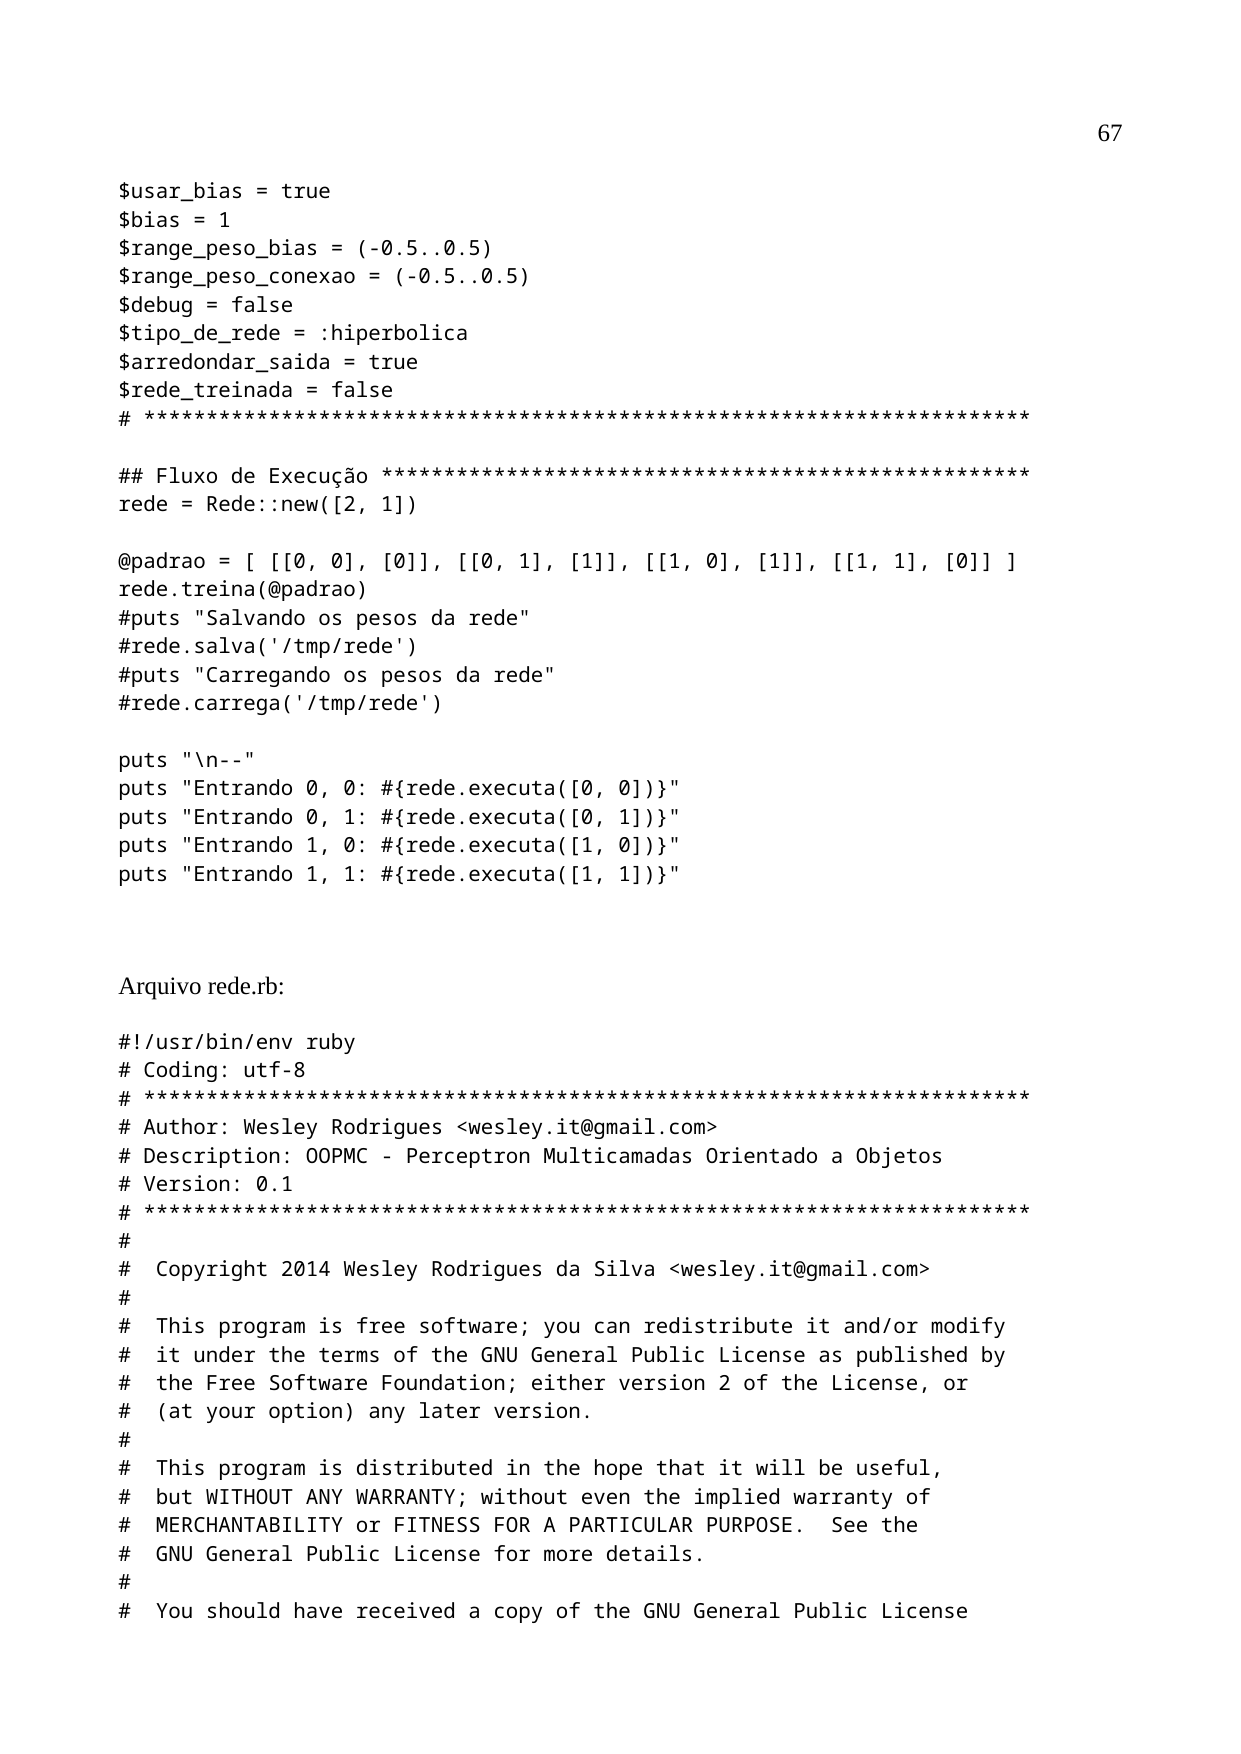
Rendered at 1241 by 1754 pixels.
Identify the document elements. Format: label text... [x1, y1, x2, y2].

text # but WITHOUT ANY WARRANTY; without even the implied warranty of [118, 1482, 1122, 1510]
text # Copyright 2014 Wesley Rodrigues da Silva <wesley.it@gmail.com> [118, 1254, 1122, 1283]
text # it under the terms of the GNU General Public License as published by [118, 1340, 1122, 1368]
text # You should have received a copy of the GNU General Public License [118, 1596, 1122, 1624]
text # Author: Wesley Rodrigues <wesley.it@gmail.com> [118, 1112, 1122, 1141]
text # MERCHANTABILITY or FITNESS FOR A PARTICULAR PURPOSE. See the [118, 1510, 1122, 1539]
text #puts "Salvando os pesos da rede" [118, 603, 1122, 631]
text # Version: 0.1 [118, 1169, 1122, 1198]
text # [118, 1567, 1122, 1596]
text # GNU General Public License for more details. [118, 1539, 1122, 1567]
text #!/usr/bin/env ruby [118, 1027, 1122, 1055]
text puts "Entrando 0, 1: #{rede.executa([0, 1])}" [118, 802, 1122, 830]
text puts "Entrando 0, 0: #{rede.executa([0, 0])}" [118, 773, 1122, 802]
text # *********************************************************************** [118, 404, 1122, 432]
text # [118, 1283, 1122, 1311]
text # This program is free software; you can redistribute it and/or modify [118, 1311, 1122, 1340]
text #rede.carrega('/tmp/rede') [118, 688, 1122, 717]
text $range_peso_bias = (-0.5..0.5) [118, 233, 1122, 262]
text rede.treina(@padrao) [118, 574, 1122, 603]
text $tipo_de_rede = :hiperbolica [118, 318, 1122, 347]
text # This program is distributed in the hope that it will be useful, [118, 1453, 1122, 1482]
text @padrao = [ [[0, 0], [0]], [[0, 1], [1]], [[1, 0], [1]], [[1, 1], [0]] ] [118, 546, 1122, 574]
text #rede.salva('/tmp/rede') [118, 631, 1122, 660]
text # [118, 1425, 1122, 1453]
text $bias = 1 [118, 205, 1122, 233]
text puts "Entrando 1, 1: #{rede.executa([1, 1])}" [118, 859, 1122, 887]
text rede = Rede::new([2, 1]) [118, 489, 1122, 518]
text $arredondar_saida = true [118, 347, 1122, 375]
text $rede_treinada = false [118, 375, 1122, 404]
text puts "Entrando 1, 0: #{rede.executa([1, 0])}" [118, 830, 1122, 859]
text puts "\n--" [118, 745, 1122, 773]
text #puts "Carregando os pesos da rede" [118, 660, 1122, 688]
text # the Free Software Foundation; either version 2 of the License, or [118, 1368, 1122, 1397]
text # Description: OOPMC - Perceptron Multicamadas Orientado a Objetos [118, 1141, 1122, 1169]
text $debug = false [118, 290, 1122, 318]
text $range_peso_conexao = (-0.5..0.5) [118, 262, 1122, 290]
text Arquivo rede.rb: [118, 971, 1122, 1000]
text # Coding: utf-8 [118, 1055, 1122, 1084]
text # [118, 1226, 1122, 1254]
text # *********************************************************************** [118, 1198, 1122, 1226]
text ## Fluxo de Execução **************************************************** [118, 461, 1122, 489]
text # *********************************************************************** [118, 1084, 1122, 1112]
text # (at your option) any later version. [118, 1397, 1122, 1425]
text $usar_bias = true [118, 176, 1122, 205]
